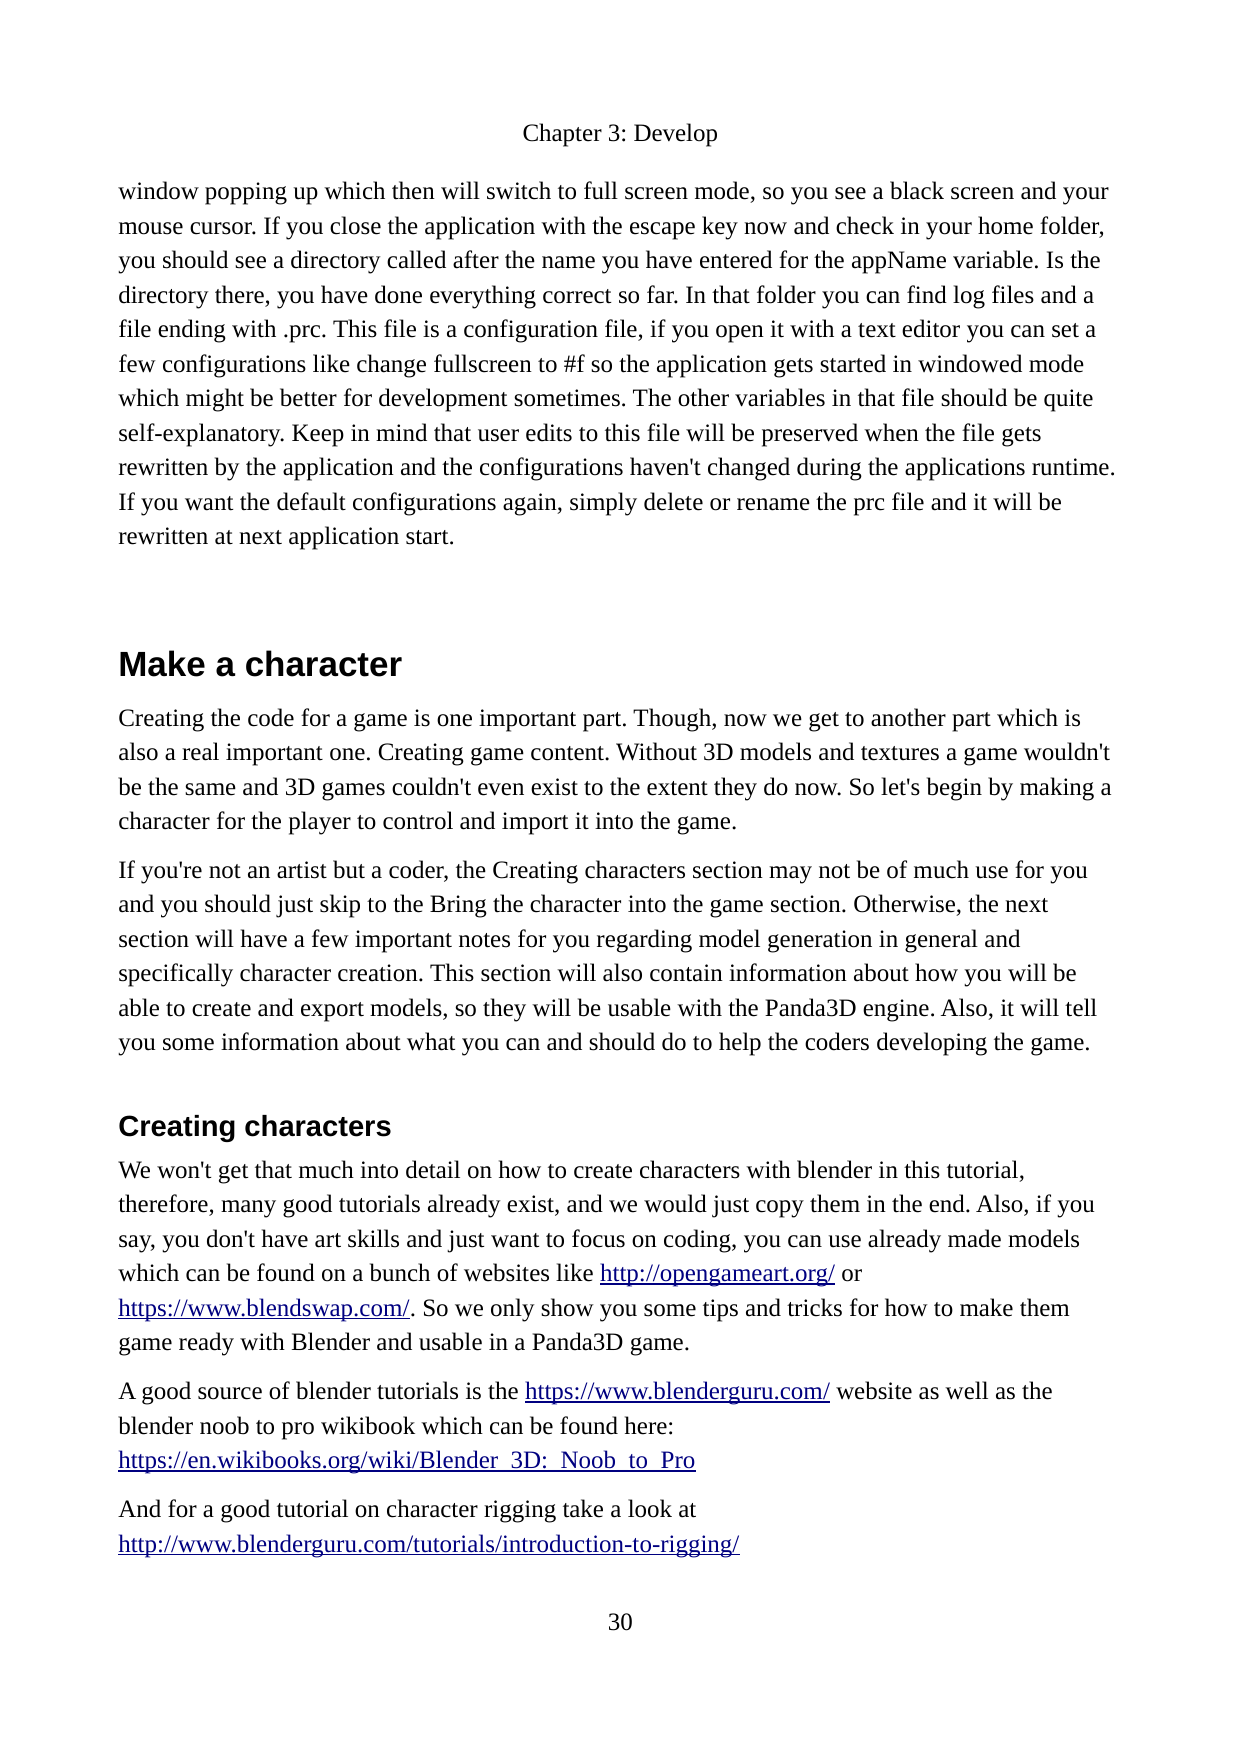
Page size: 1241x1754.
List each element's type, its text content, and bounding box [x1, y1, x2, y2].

text If you're not an artist but a coder, the Creating characters section may not be of much use for you and you should just skip to the Bring the character into the game section. Otherwise, the next section will have a few important notes for you regarding model generation in general and specifically character creation. This section will also contain information about how you will be able to create and export models, so they will be usable with the Panda3D engine. Also, it will tell you some information about what you can and should do to help the coders developing the game. [118, 855, 1122, 1056]
text A good source of blender tutorials is the https://www.blenderguru.com/ website as well as the blender noob to pro wikibook which can be found here: https://en.wikibooks.org/wiki/Blender_3D:_Noob_to_Pro [118, 1376, 1122, 1474]
text And for a good tutorial on character rigging take a look at http://www.blenderguru.com/tutorials/introduction-to-rigging/ [118, 1494, 1122, 1558]
text Creating the code for a game is one important part. Though, now we get to another part which is also a real important one. Creating game content. Without 3D models and textures a game wouldn't be the same and 3D games couldn't even exist to the extent they do now. So let's begin by making a character for the player to control and import it into the game. [118, 703, 1122, 835]
subtitle Creating characters [118, 1109, 1122, 1143]
text window popping up which then will switch to full screen mode, so you see a black screen and your mouse cursor. If you close the application with the escape key now and check in your home folder, you should see a directory called after the name you have entered for the appName variable. Is the directory there, you have done everything correct so far. In that folder you can find log files and a file ending with .prc. This file is a configuration file, if you open it with a text editor you can set a few configurations like change fullscreen to #f so the application gets started in windowed mode which might be better for development sometimes. The other variables in that file should be quite self-explanatory. Keep in mind that user edits to this file will be preserved when the file gets rewritten by the application and the configurations haven't changed during the applications runtime. If you want the default configurations again, simply delete or rename the prc file and it will be rewritten at next application start. [118, 176, 1122, 550]
subtitle Make a character [118, 644, 1122, 684]
text We won't get that much into detail on how to create characters with blender in this tutorial, therefore, many good tutorials already exist, and we would just copy them in the end. Also, if you say, you don't have art skills and just want to focus on coding, you can use already made models which can be found on a bunch of websites like http://opengameart.org/ or https://www.blendswap.com/. So we only show you some tips and tricks for how to make them game ready with Blender and usable in a Panda3D game. [118, 1155, 1122, 1356]
